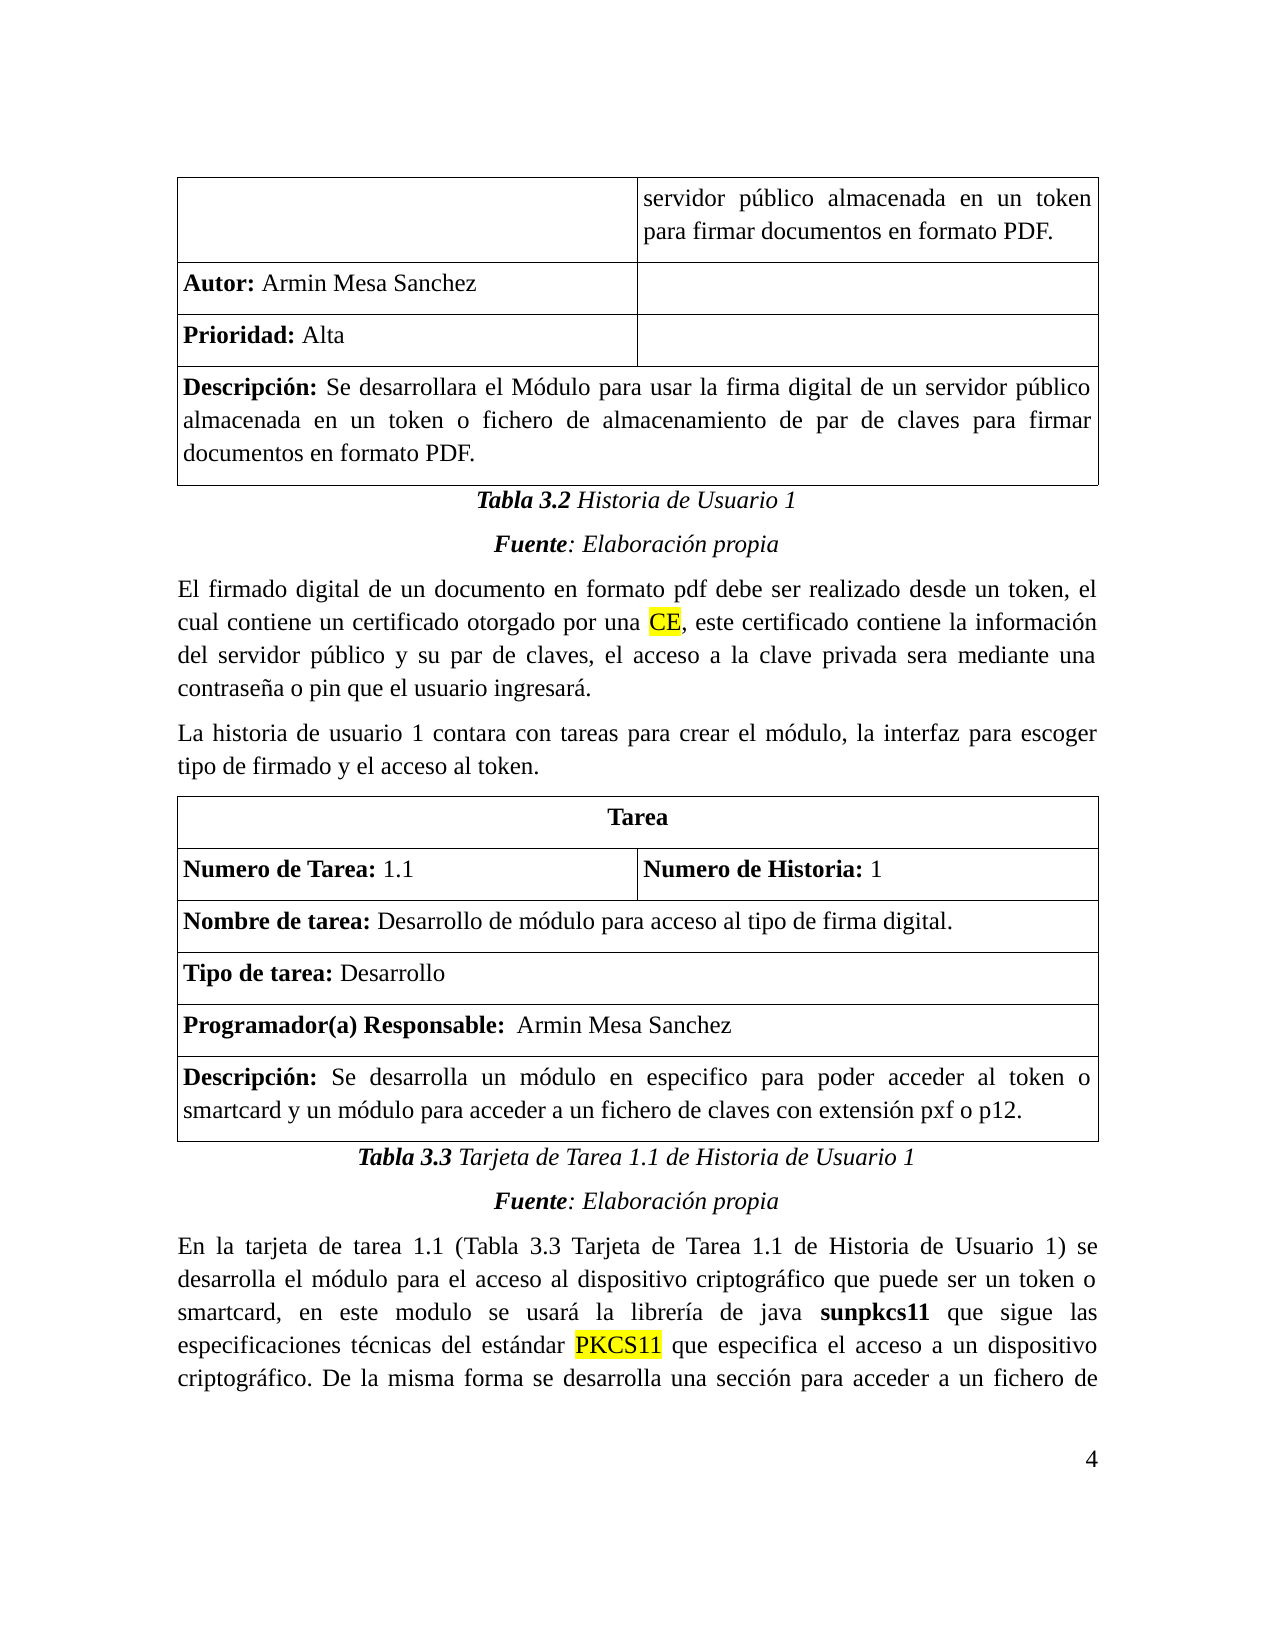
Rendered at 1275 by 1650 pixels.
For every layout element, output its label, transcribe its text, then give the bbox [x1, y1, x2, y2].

text Fuente: Elaboración propia [177, 1186, 1098, 1215]
table_cell Nombre de tarea: Desarrollo de módulo para acceso al tipo de firma digital. [178, 901, 1098, 952]
table_cell Programador(a) Responsable: Armin Mesa Sanchez [178, 1005, 1098, 1056]
table_cell Prioridad: Alta [178, 315, 637, 366]
table_cell [178, 178, 637, 262]
table_header Tarea [178, 797, 1098, 848]
text El firmado digital de un documento en formato pdf debe ser realizado desde un token, el cual contiene un certificado otorgado por una CE, este certificado contiene la información del servidor público y su par de claves, el acceso a la clave privada sera mediante una contraseña o pin que el usuario ingresará. [177, 574, 1098, 702]
table_cell Numero de Tarea: 1.1 [178, 849, 637, 900]
table_cell [638, 315, 1098, 366]
text En la tarjeta de tarea 1.1 (Tabla 3.3 Tarjeta de Tarea 1.1 de Historia de Usuario 1) se desarrolla el módulo para el acceso al dispositivo criptográfico que puede ser un token o smartcard, en este modulo se usará la librería de java sunpkcs11 que sigue las especificaciones técnicas del estándar PKCS11 que especifica el acceso a un dispositivo criptográfico. De la misma forma se desarrolla una sección para acceder a un fichero de [177, 1231, 1098, 1392]
table_cell [638, 263, 1098, 314]
table_cell servidor público almacenada en un token para firmar documentos en formato PDF. [638, 178, 1098, 262]
text La historia de usuario 1 contara con tareas para crear el módulo, la interfaz para escoger tipo de firmado y el acceso al token. [177, 718, 1098, 780]
table_cell Tipo de tarea: Desarrollo [178, 953, 1098, 1004]
table_cell Numero de Historia: 1 [638, 849, 1098, 900]
text Fuente: Elaboración propia [177, 529, 1098, 558]
text Tabla 3.3 Tarjeta de Tarea 1.1 de Historia de Usuario 1 [177, 1142, 1098, 1170]
text Tabla 3.2 Historia de Usuario 1 [177, 486, 1098, 513]
table_cell Descripción: Se desarrollara el Módulo para usar la firma digital de un servidor público almacenada en un token o fichero de almacenamiento de par de claves para firmar documentos en formato PDF. [178, 367, 1098, 484]
table_cell Descripción: Se desarrolla un módulo en especifico para poder acceder al token o smartcard y un módulo para acceder a un fichero de claves con extensión pxf o p12. [178, 1057, 1098, 1141]
table_cell Autor: Armin Mesa Sanchez [178, 263, 637, 314]
